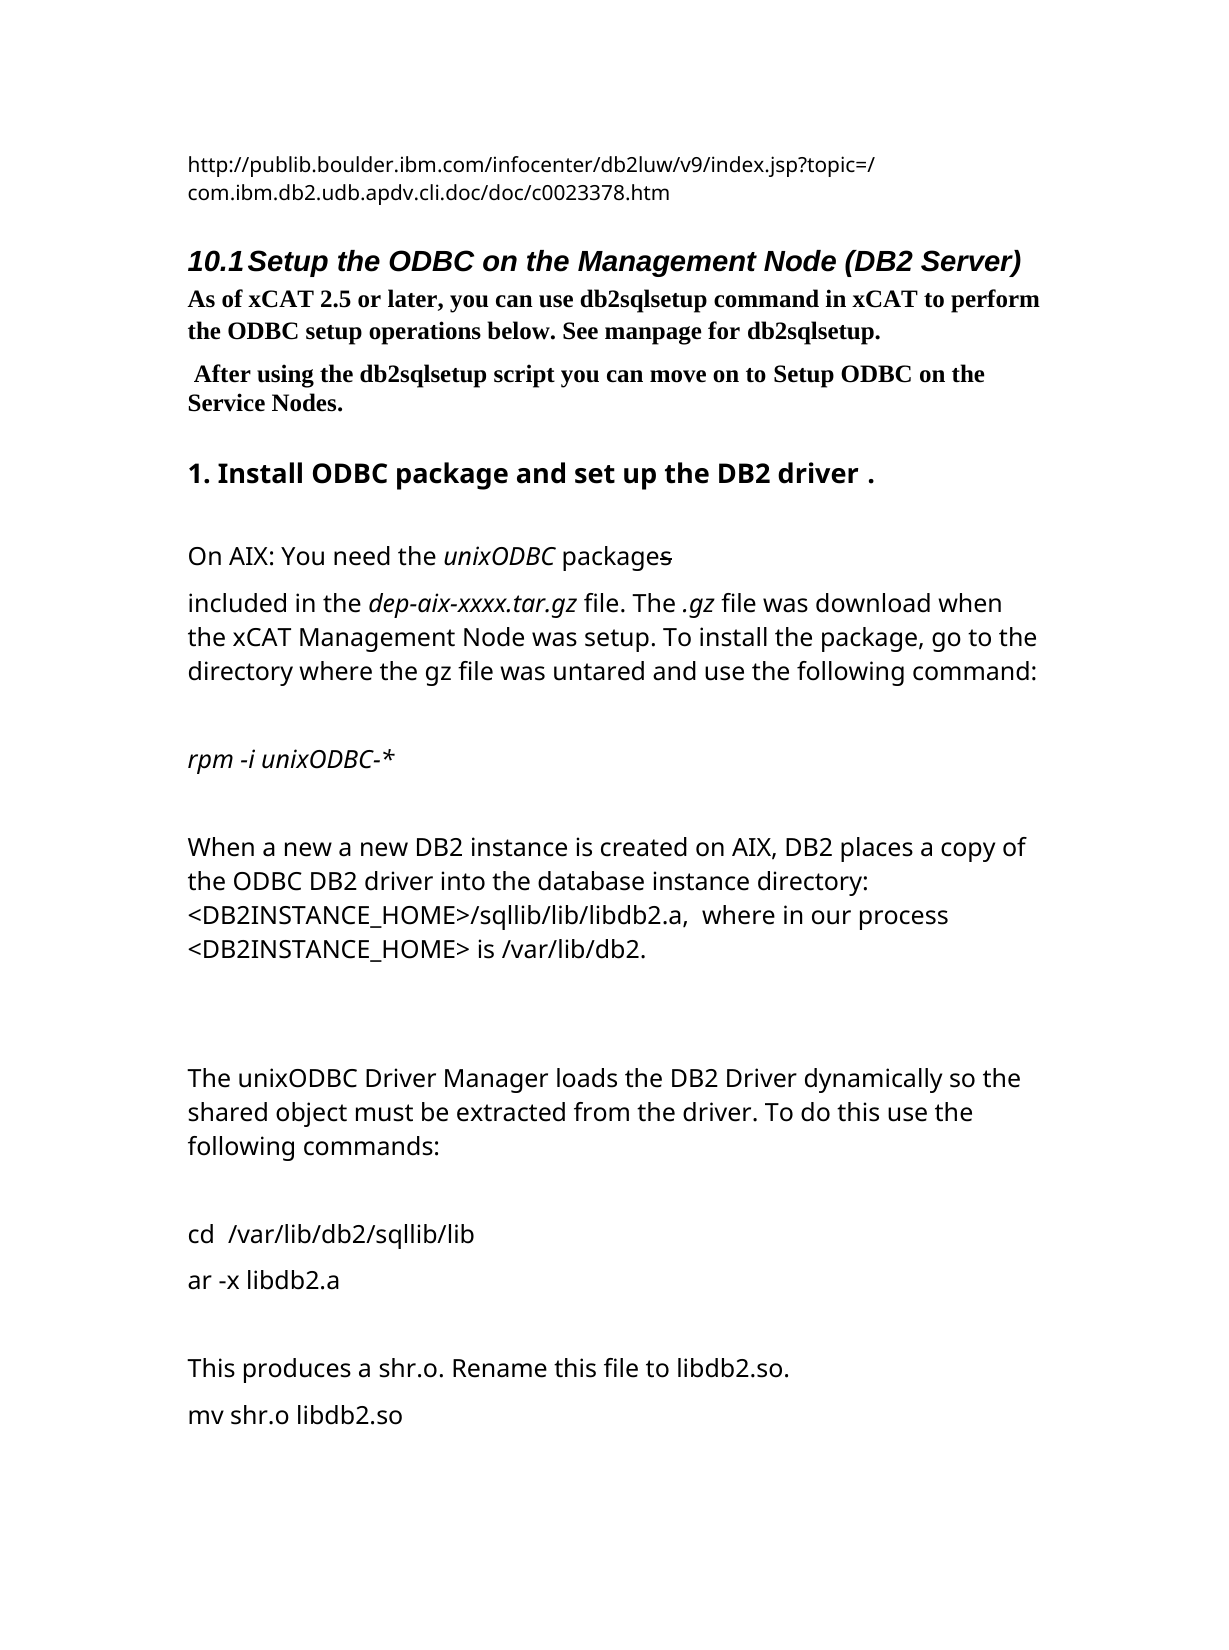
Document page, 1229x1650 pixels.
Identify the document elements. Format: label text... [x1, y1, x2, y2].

text This produces a shr.o. Rename this file to libdb2.so. [187, 1351, 1041, 1385]
text http://publib.boulder.ibm.com/infocenter/db2luw/v9/index.jsp?topic=/com.ibm.db2.udb.apdv.cli.doc/doc/c0023378.htm [187, 150, 1041, 207]
text mv shr.o libdb2.so [187, 1397, 1041, 1431]
text As of xCAT 2.5 or later, you can use db2sqlsetup command in xCAT to perform the ODBC setup operations below. See manpage for db2sqlsetup. [187, 284, 1041, 347]
text The unixODBC Driver Manager loads the DB2 Driver dynamically so the shared object must be extracted from the driver. To do this use the following commands: [187, 1060, 1041, 1163]
subtitle Setup the ODBC on the Management Node (DB2 Server) [187, 244, 1041, 278]
text ar -x libdb2.a [187, 1263, 1041, 1297]
subtitle 1. Install ODBC package and set up the DB2 driver . [187, 454, 1041, 491]
text On AIX: You need the unixODBC packages [187, 539, 1041, 573]
text cd /var/lib/db2/sqllib/lib [187, 1216, 1041, 1250]
text When a new a new DB2 instance is created on AIX, DB2 places a copy of the ODBC DB2 driver into the database instance directory: <DB2INSTANCE_HOME>/sqllib/lib/libdb2.a, where in our process <DB2INSTANCE_HOME> is /var/lib/db2. [187, 829, 1041, 965]
text rpm -i unixODBC-* [187, 741, 1041, 775]
text After using the db2sqlsetup script you can move on to Setup ODBC on the Service Nodes. [187, 359, 1041, 417]
text included in the dep-aix-xxxx.tar.gz file. The .gz file was download when the xCAT Management Node was setup. To install the package, go to the directory where the gz file was untared and use the following command: [187, 585, 1041, 688]
